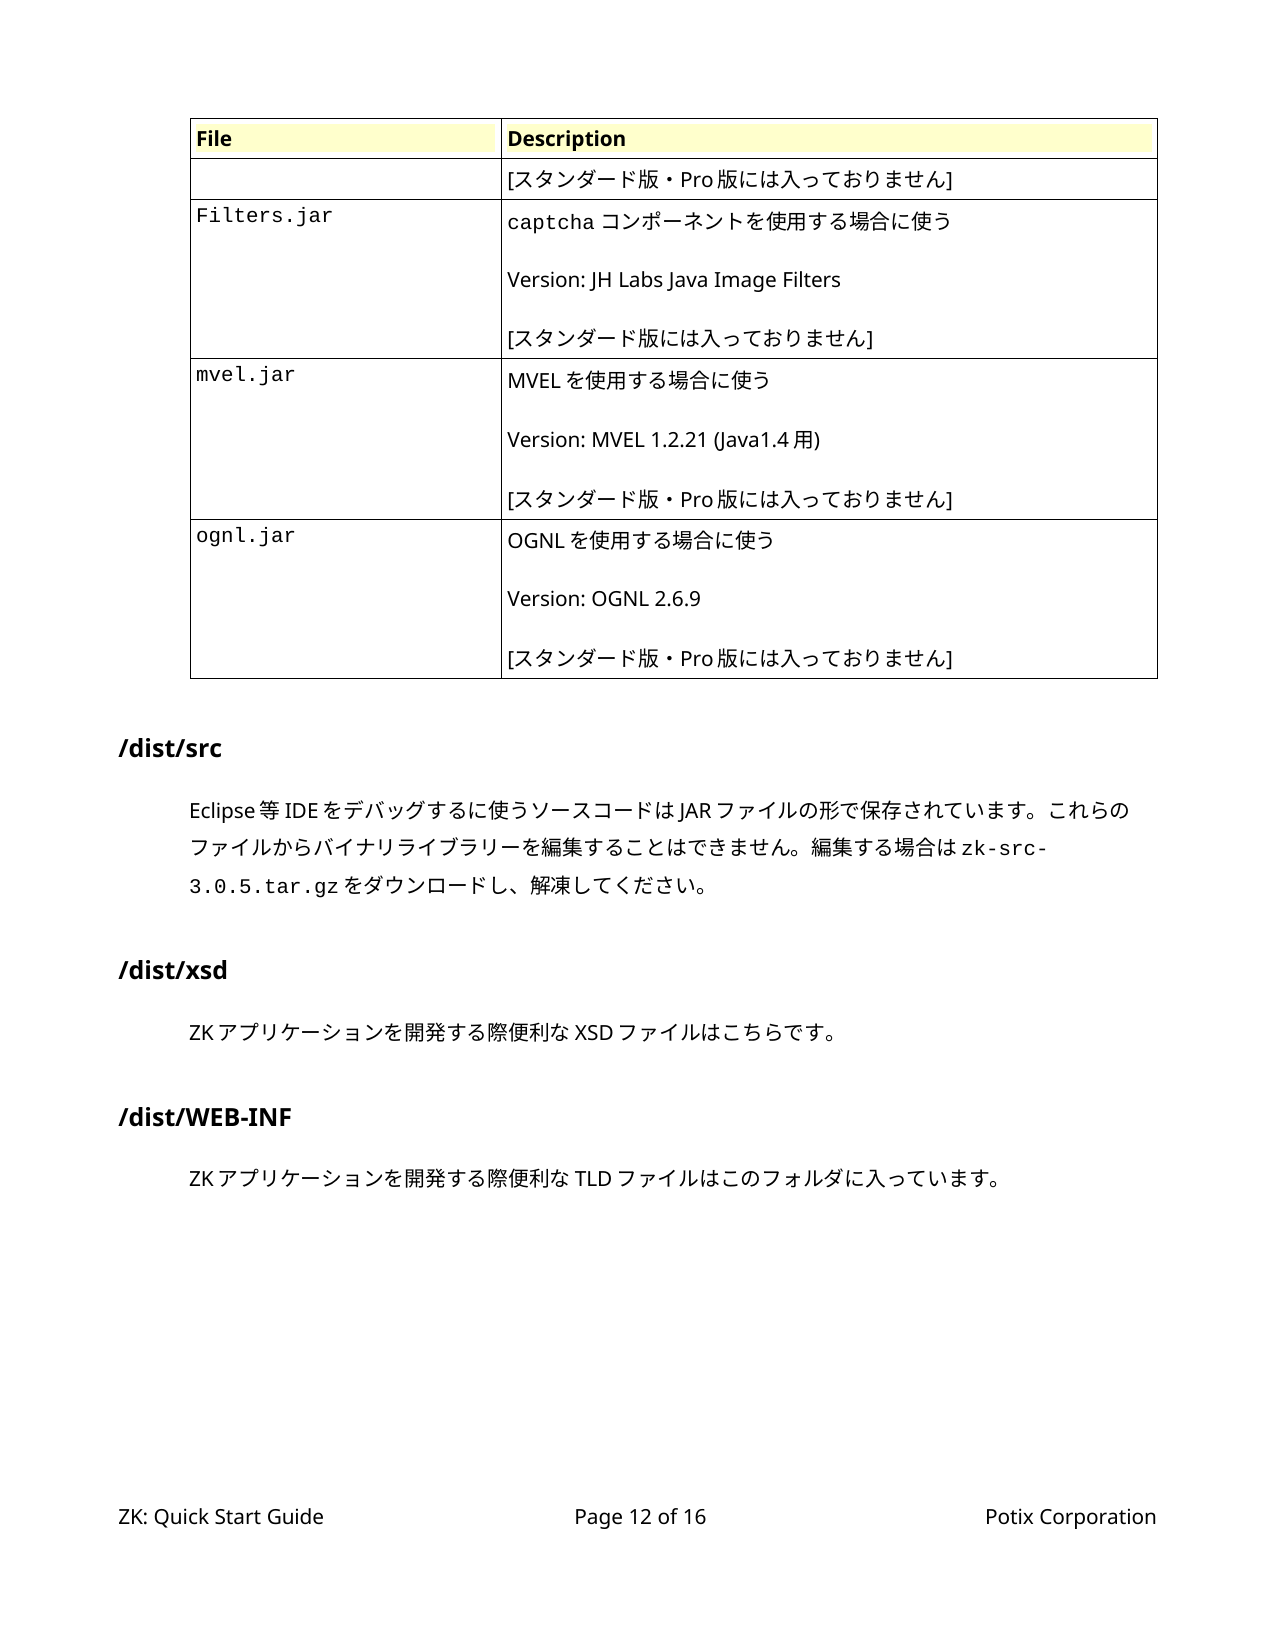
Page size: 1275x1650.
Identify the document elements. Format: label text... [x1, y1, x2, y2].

subtitle /dist/src [118, 731, 1157, 765]
table_cell captcha コンポーネントを使用する場合に使う Version: JH Labs Java Image Filters [スタンダード版には入っておりません] [502, 200, 1157, 358]
table_cell OGNLを使用する場合に使う Version: OGNL 2.6.9 [スタンダード版・Pro版には入っておりません] [502, 520, 1157, 678]
table_cell Filters.jar [191, 200, 501, 358]
table_cell ognl.jar [191, 520, 501, 678]
text Eclipse等IDEをデバッグするに使うソースコードはJARファイルの形で保存されています。これらのファイルからバイナリライブラリーを編集することはできません。編集する場合はzk-src-3.0.5.tar.gzをダウンロードし、解凍してください。 [189, 794, 1157, 900]
table_header File [191, 119, 501, 158]
subtitle /dist/xsd [118, 953, 1157, 987]
text ZKアプリケーションを開発する際便利なXSDファイルはこちらです。 [189, 1016, 1157, 1046]
table_cell mvel.jar [191, 359, 501, 519]
subtitle /dist/WEB-INF [118, 1099, 1157, 1133]
table_cell [スタンダード版・Pro版には入っておりません] [502, 159, 1157, 199]
table_cell [191, 159, 501, 199]
table_cell MVELを使用する場合に使う Version: MVEL 1.2.21 (Java1.4用) [スタンダード版・Pro版には入っておりません] [502, 359, 1157, 519]
text ZKアプリケーションを開発する際便利なTLDファイルはこのフォルダに入っています。 [189, 1163, 1157, 1193]
table_header Description [502, 119, 1157, 158]
